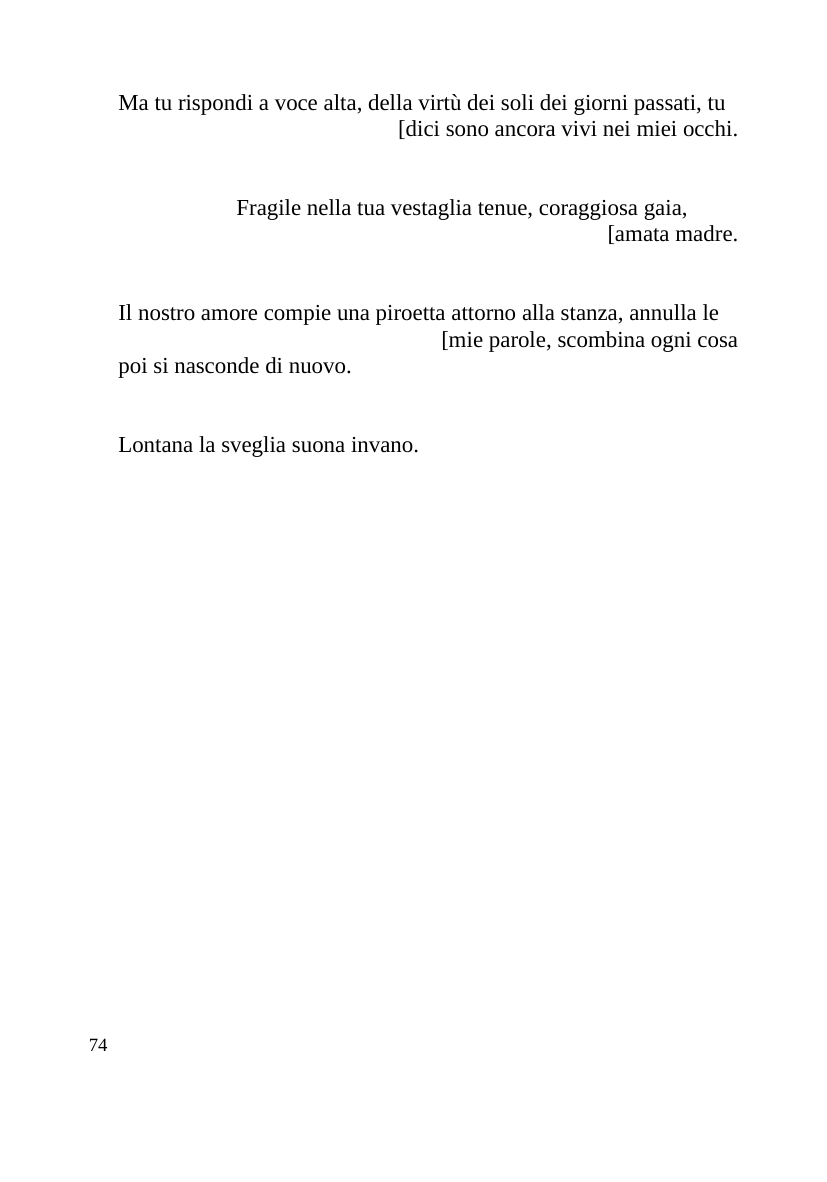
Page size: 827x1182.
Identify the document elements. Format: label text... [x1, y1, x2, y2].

text Fragile nella tua vestaglia tenue, coraggiosa gaia, [88, 194, 738, 220]
text Il nostro amore compie una piroetta attorno alla stanza, annulla le [88, 299, 738, 326]
text poi si nasconde di nuovo. [88, 352, 738, 378]
text [amata madre. [88, 220, 738, 247]
text [mie parole, scombina ogni cosa [88, 326, 738, 352]
text Lontana la sveglia suona invano. [88, 431, 738, 457]
text [dici sono ancora vivi nei miei occhi. [88, 115, 738, 141]
text Ma tu rispondi a voce alta, della virtù dei soli dei giorni passati, tu [88, 88, 738, 115]
